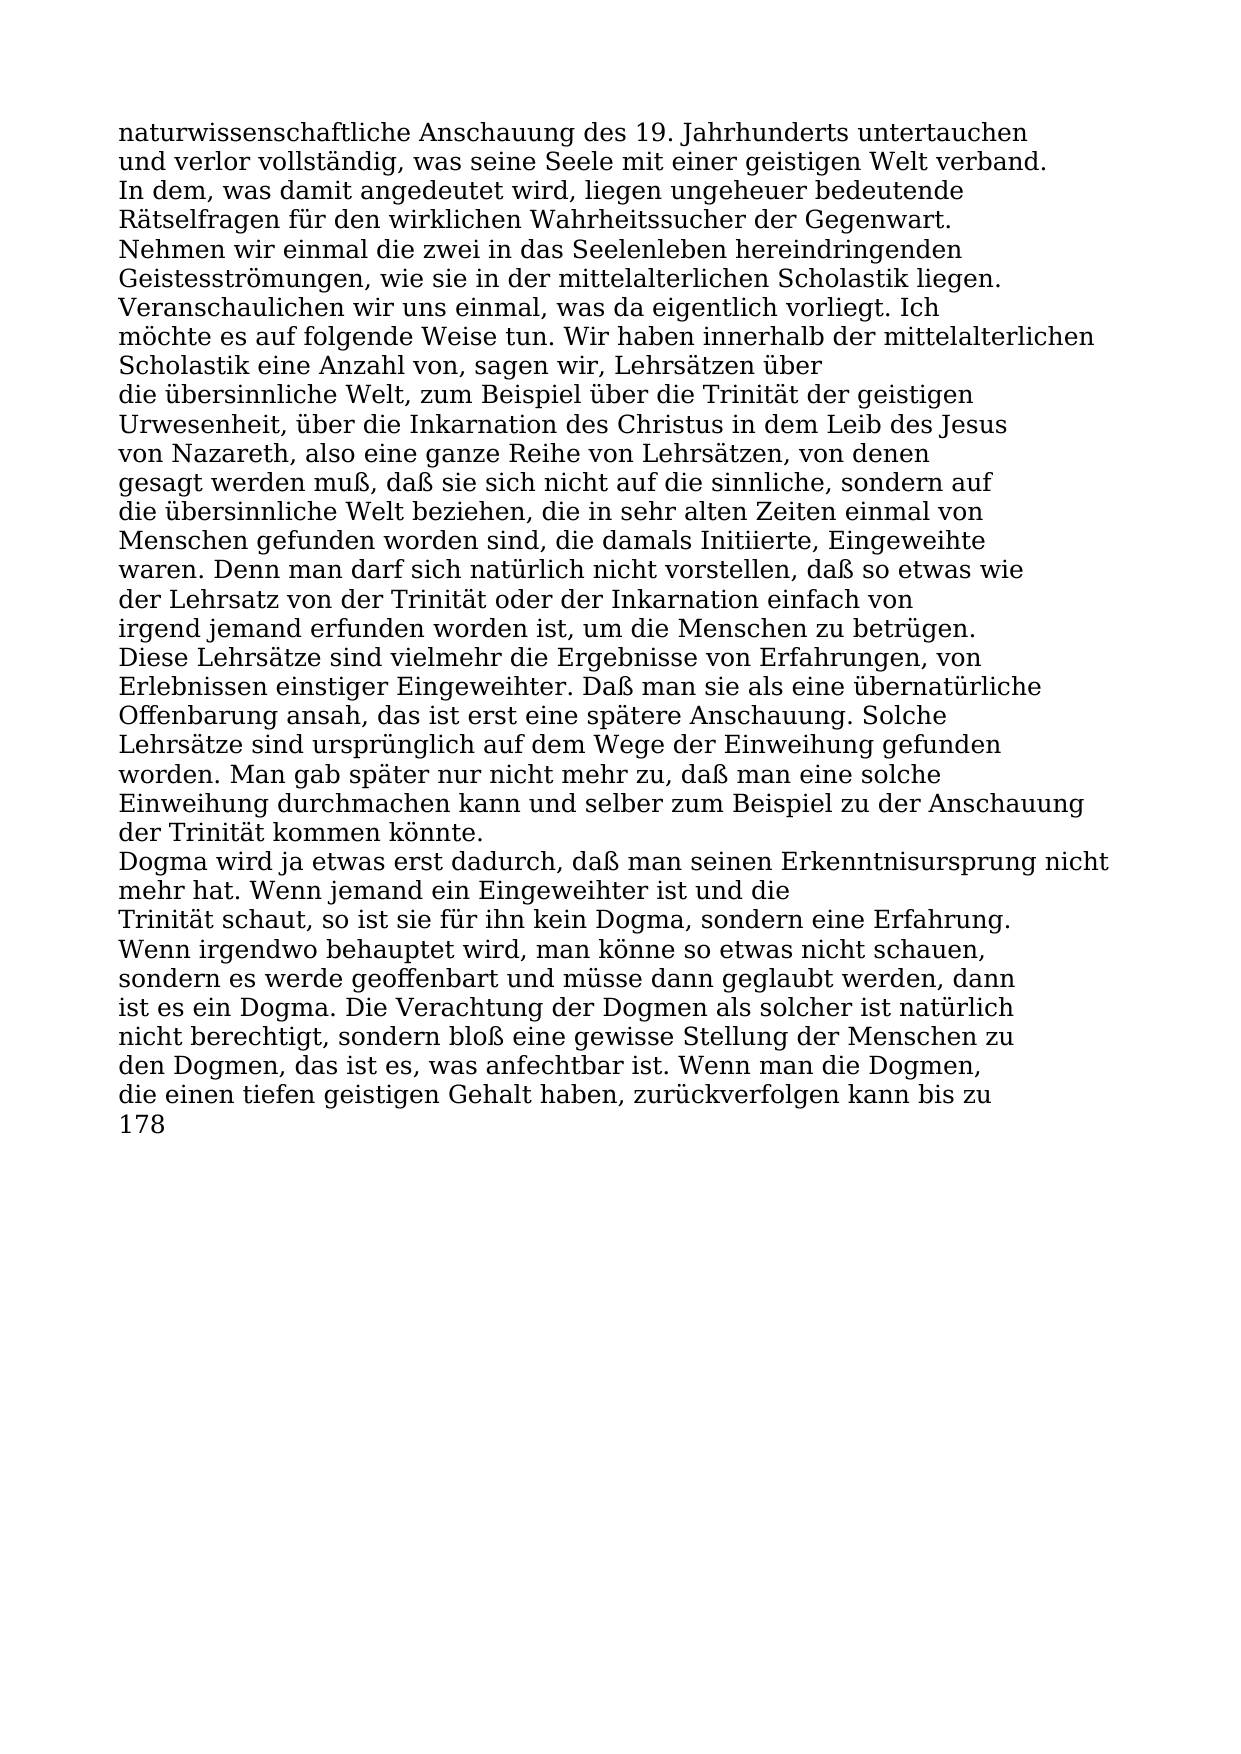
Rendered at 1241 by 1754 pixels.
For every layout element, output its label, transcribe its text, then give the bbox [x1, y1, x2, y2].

text ist es ein Dogma. Die Verachtung der Dogmen als solcher ist natürlich [118, 993, 1122, 1022]
text waren. Denn man darf sich natürlich nicht vorstellen, daß so etwas wie [118, 556, 1122, 585]
text die übersinnliche Welt beziehen, die in sehr alten Zeiten einmal von [118, 497, 1122, 526]
text Erlebnissen einstiger Eingeweihter. Daß man sie als eine übernatürliche Offenbarung ansah, das ist erst eine spätere Anschauung. Solche [118, 672, 1122, 731]
text Geistesströmungen, wie sie in der mittelalterlichen Scholastik liegen. [118, 264, 1122, 293]
text und verlor vollständig, was seine Seele mit einer geistigen Welt verband. [118, 147, 1122, 176]
text Menschen gefunden worden sind, die damals Initiierte, Eingeweihte [118, 526, 1122, 556]
text Einweihung durchmachen kann und selber zum Beispiel zu der Anschauung der Trinität kommen könnte. [118, 789, 1122, 847]
text Dogma wird ja etwas erst dadurch, daß man seinen Erkenntnisursprung nicht mehr hat. Wenn jemand ein Eingeweihter ist und die [118, 847, 1122, 906]
text nicht berechtigt, sondern bloß eine gewisse Stellung der Menschen zu [118, 1022, 1122, 1051]
text Diese Lehrsätze sind vielmehr die Ergebnisse von Erfahrungen, von [118, 643, 1122, 672]
text den Dogmen, das ist es, was anfechtbar ist. Wenn man die Dogmen, [118, 1051, 1122, 1081]
text irgend jemand erfunden worden ist, um die Menschen zu betrügen. [118, 614, 1122, 643]
text die einen tiefen geistigen Gehalt haben, zurückverfolgen kann bis zu [118, 1081, 1122, 1110]
text Nehmen wir einmal die zwei in das Seelenleben hereindringenden [118, 235, 1122, 264]
text Wenn irgendwo behauptet wird, man könne so etwas nicht schauen, [118, 935, 1122, 964]
text möchte es auf folgende Weise tun. Wir haben innerhalb der mittelalterlichen Scholastik eine Anzahl von, sagen wir, Lehrsätzen über [118, 322, 1122, 381]
text der Lehrsatz von der Trinität oder der Inkarnation einfach von [118, 585, 1122, 614]
text sondern es werde geoffenbart und müsse dann geglaubt werden, dann [118, 964, 1122, 993]
text gesagt werden muß, daß sie sich nicht auf die sinnliche, sondern auf [118, 468, 1122, 497]
text Rätselfragen für den wirklichen Wahrheitssucher der Gegenwart. [118, 206, 1122, 235]
text worden. Man gab später nur nicht mehr zu, daß man eine solche [118, 760, 1122, 789]
text die übersinnliche Welt, zum Beispiel über die Trinität der geistigen [118, 381, 1122, 410]
text Trinität schaut, so ist sie für ihn kein Dogma, sondern eine Erfahrung. [118, 906, 1122, 935]
text In dem, was damit angedeutet wird, liegen ungeheuer bedeutende [118, 176, 1122, 206]
text Veranschaulichen wir uns einmal, was da eigentlich vorliegt. Ich [118, 293, 1122, 322]
text naturwissenschaftliche Anschauung des 19. Jahrhunderts untertauchen [118, 118, 1122, 147]
text von Nazareth, also eine ganze Reihe von Lehrsätzen, von denen [118, 439, 1122, 468]
text 178 [118, 1110, 1122, 1139]
text Urwesenheit, über die Inkarnation des Christus in dem Leib des Jesus [118, 410, 1122, 439]
text Lehrsätze sind ursprünglich auf dem Wege der Einweihung gefunden [118, 731, 1122, 760]
